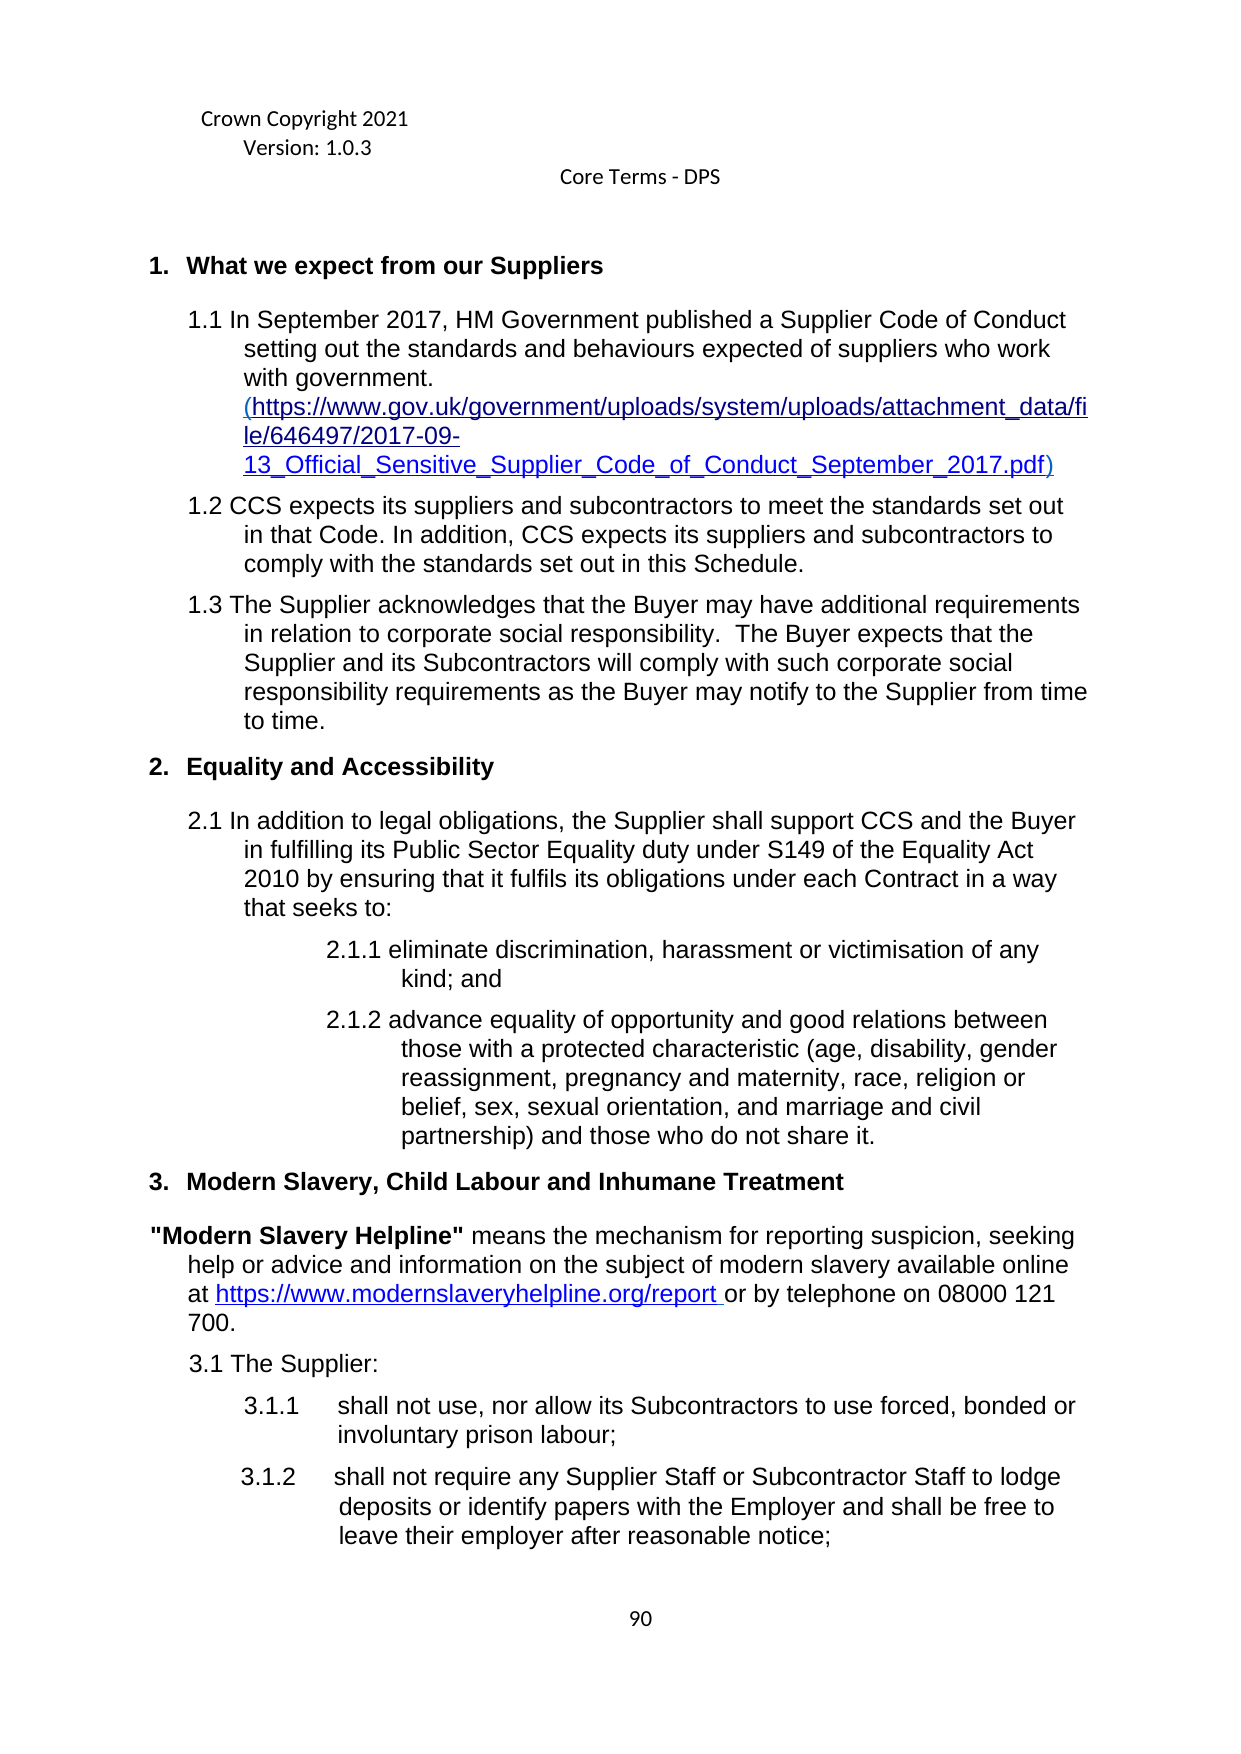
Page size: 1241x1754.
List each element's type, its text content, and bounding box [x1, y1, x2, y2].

text deposits or identify papers with the Employer and shall be free to leave their employer after reasonable notice; [338, 1492, 1090, 1551]
text 2.1 In addition to legal obligations, the Supplier shall support CCS and the Buyer in fulfilling its Public Sector Equality duty under S149 of the Equality Act 2010 by ensuring that it fulfils its obligations under each Contract in a way that seeks to: [187, 806, 1090, 922]
text 3.1.2 shall not require any Supplier Staff or Subcontractor Staff to lodge [150, 1462, 1090, 1491]
text 1.3 The Supplier acknowledges that the Buyer may have additional requirements in relation to corporate social responsibility. The Buyer expects that the Supplier and its Subcontractors will comply with such corporate social responsibility requirements as the Buyer may notify to the Supplier from time to time. [187, 590, 1090, 735]
text 1.1 In September 2017, HM Government published a Supplier Code of Conduct setting out the standards and behaviours expected of suppliers who work with government. [187, 305, 1090, 391]
list Equality and Accessibility [148, 752, 1090, 781]
text 3.1 The Supplier: [188, 1349, 1090, 1379]
text 2.1.2 advance equality of opportunity and good relations between those with a protected characteristic (age, disability, gender reassignment, pregnancy and maternity, race, religion or belief, sex, sexual orientation, and marriage and civil partnership) and those who do not share it. [326, 1005, 1090, 1150]
text 13_Official_Sensitive_Supplier_Code_of_Conduct_September_2017.pdf) [243, 449, 1090, 479]
text (https://www.gov.uk/government/uploads/system/uploads/attachment_data/fi le/646497/2017-09- [243, 392, 1090, 449]
list Modern Slavery, Child Labour and Inhumane Treatment [148, 1167, 1090, 1196]
text 3.1.1 shall not use, nor allow its Subcontractors to use forced, bonded or involuntary prison labour; [244, 1391, 1090, 1449]
text "Modern Slavery Helpline" means the mechanism for reporting suspicion, seeking help or advice and information on the subject of modern slavery available online at https://www.modernslaveryhelpline.org/report or by telephone on 08000 121 700. [150, 1221, 1090, 1337]
text 2.1.1 eliminate discrimination, harassment or victimisation of any kind; and [326, 935, 1090, 993]
list What we expect from our Suppliers [148, 251, 1090, 280]
text 1.2 CCS expects its suppliers and subcontractors to meet the standards set out in that Code. In addition, CCS expects its suppliers and subcontractors to comply with the standards set out in this Schedule. [187, 491, 1090, 578]
